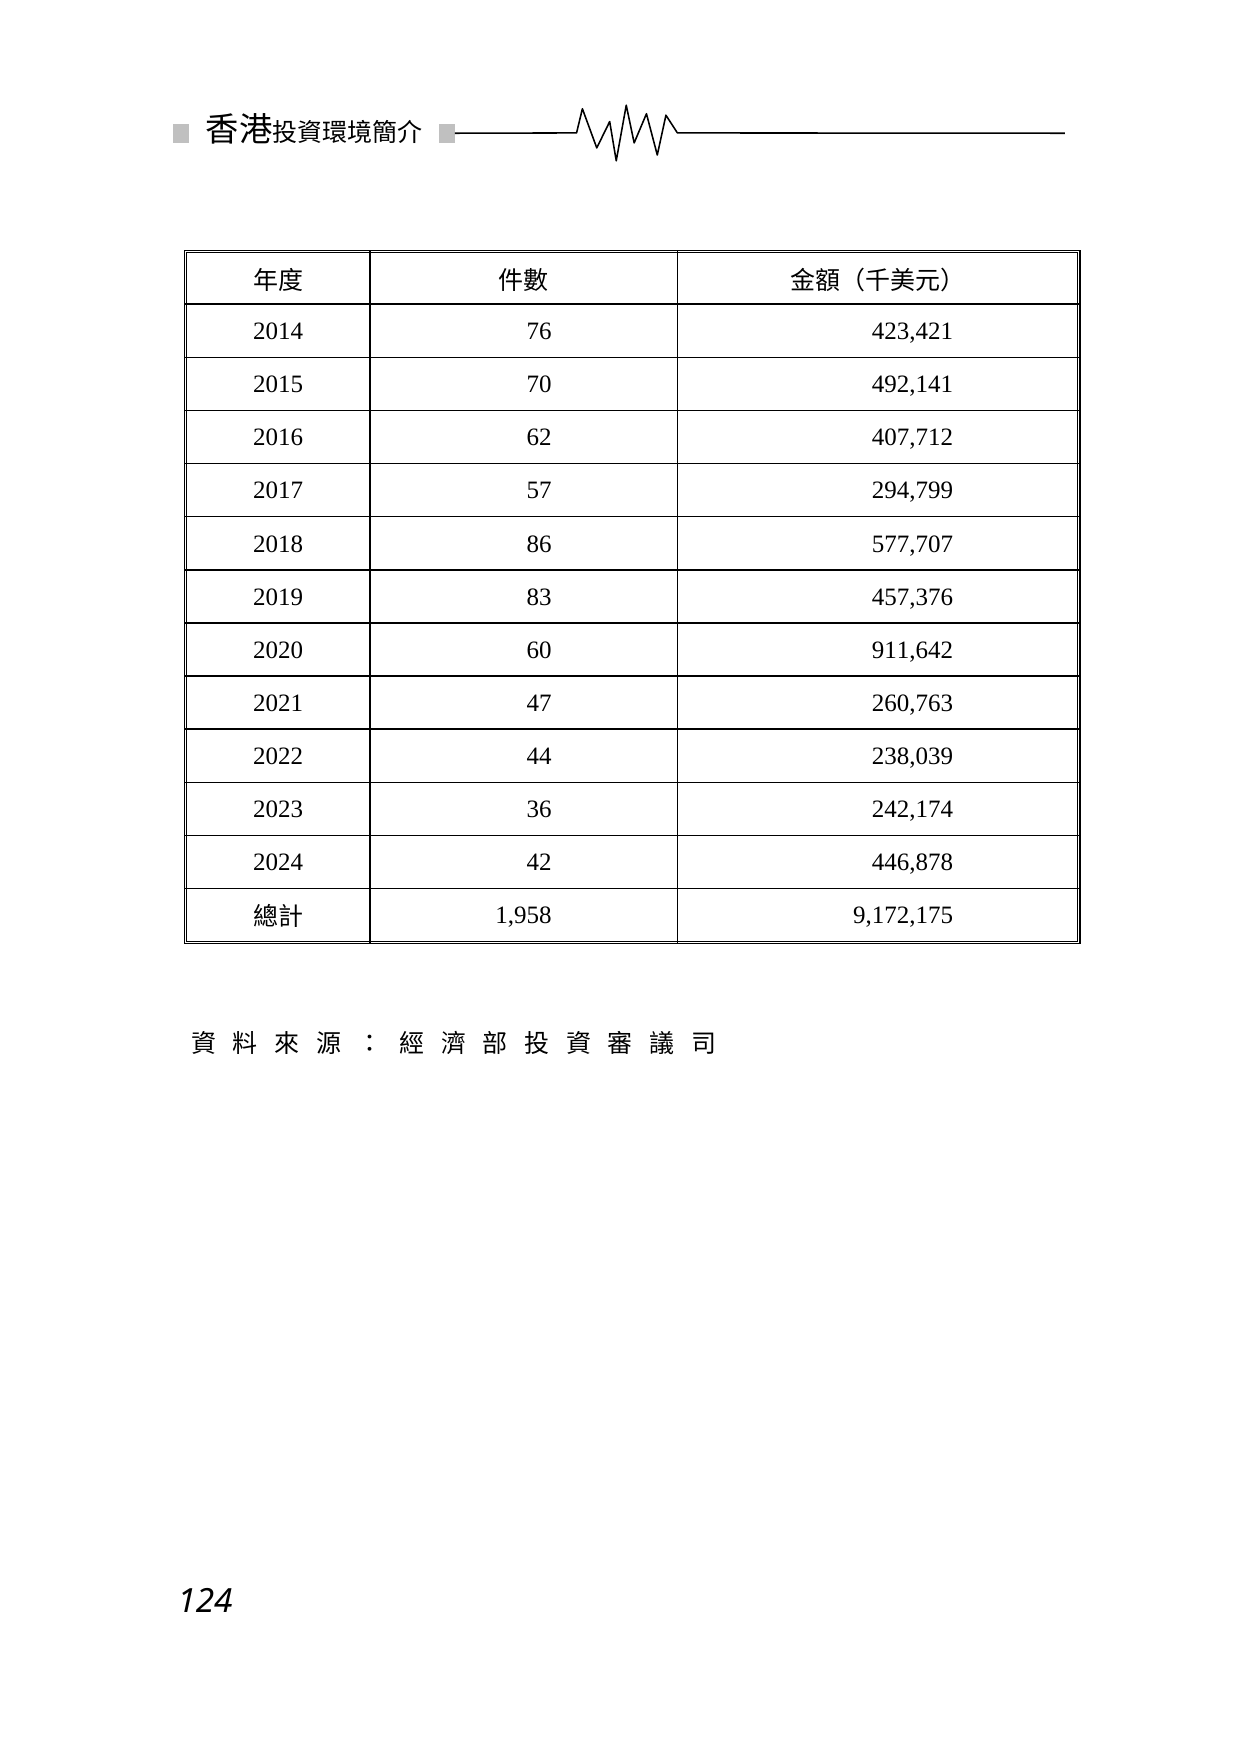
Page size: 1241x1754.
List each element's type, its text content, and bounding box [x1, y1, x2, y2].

table_cell 86 [371, 517, 677, 569]
table_cell 2016 [187, 411, 369, 463]
table_cell 2018 [187, 517, 369, 569]
table_cell 60 [371, 624, 677, 675]
table_cell 57 [371, 464, 677, 516]
table_cell 242,174 [678, 783, 1077, 834]
table_cell 2024 [187, 836, 369, 888]
table_cell 407,712 [678, 411, 1077, 463]
table_cell 9,172,175 [678, 889, 1077, 941]
table_cell 423,421 [678, 305, 1077, 356]
table_cell 2022 [187, 730, 369, 781]
table_cell 2014 [187, 305, 369, 356]
table_cell 457,376 [678, 571, 1077, 622]
table_cell 76 [371, 305, 677, 356]
table_cell 577,707 [678, 517, 1077, 569]
table_cell 1,958 [371, 889, 677, 941]
table_cell 2015 [187, 358, 369, 409]
table_cell 44 [371, 730, 677, 781]
table_cell 2019 [187, 571, 369, 622]
text 資料來源：經濟部投資審議司 [183, 1000, 1058, 1063]
table_cell 2021 [187, 677, 369, 728]
table_cell 238,039 [678, 730, 1077, 781]
table_cell 492,141 [678, 358, 1077, 409]
table_header 金額（千美元） [678, 253, 1077, 303]
table_cell 83 [371, 571, 677, 622]
table_cell 70 [371, 358, 677, 409]
table_cell 42 [371, 836, 677, 888]
table_cell 446,878 [678, 836, 1077, 888]
table_header 件數 [371, 253, 677, 303]
table_cell 36 [371, 783, 677, 834]
table_cell 2020 [187, 624, 369, 675]
table_header 年度 [187, 253, 369, 303]
table_cell 2017 [187, 464, 369, 516]
table_cell 911,642 [678, 624, 1077, 675]
table_cell 總計 [187, 889, 369, 941]
table_cell 260,763 [678, 677, 1077, 728]
table_cell 62 [371, 411, 677, 463]
table_cell 294,799 [678, 464, 1077, 516]
table_cell 47 [371, 677, 677, 728]
table_cell 2023 [187, 783, 369, 834]
